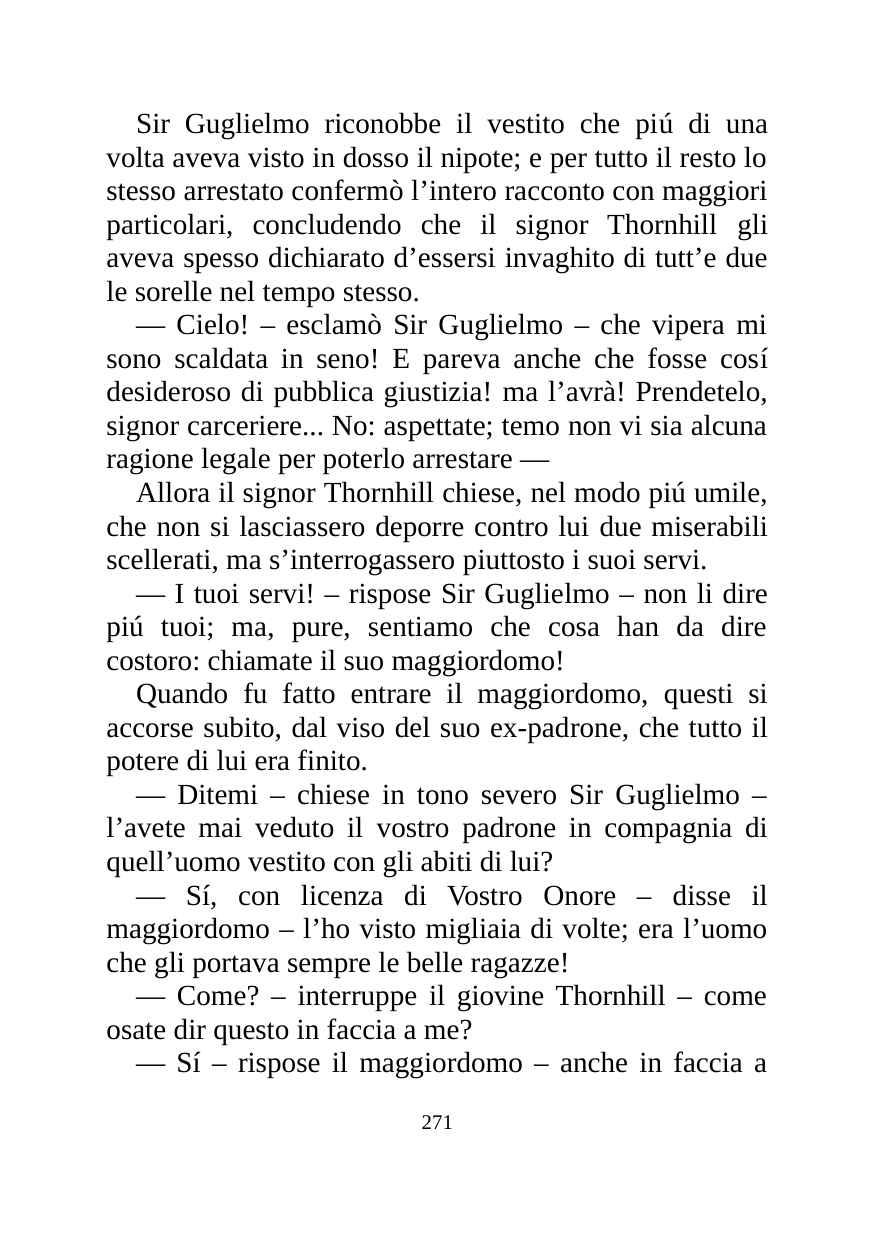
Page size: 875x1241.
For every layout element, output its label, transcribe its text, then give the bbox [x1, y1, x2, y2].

text Allora il signor Thornhill chiese, nel modo piú umile, che non si lasciassero deporre contro lui due miserabili scellerati, ma s’interrogassero piuttosto i suoi servi. [106, 475, 768, 576]
text — Come? ‒ interruppe il giovine Thornhill ‒ come osate dir questo in faccia a me? [106, 978, 768, 1045]
text — Ditemi ‒ chiese in tono severo Sir Guglielmo ‒ l’avete mai veduto il vostro padrone in compagnia di quell’uomo vestito con gli abiti di lui? [106, 777, 768, 878]
text — Sí ‒ rispose il maggiordomo ‒ anche in faccia a [106, 1045, 768, 1079]
text — I tuoi servi! ‒ rispose Sir Guglielmo ‒ non li dire piú tuoi; ma, pure, sentiamo che cosa han da dire costoro: chiamate il suo maggiordomo! [106, 576, 768, 676]
text Quando fu fatto entrare il maggiordomo, questi si accorse subito, dal viso del suo ex-padrone, che tutto il potere di lui era finito. [106, 676, 768, 777]
text — Sí, con licenza di Vostro Onore ‒ disse il maggiordomo ‒ l’ho visto migliaia di volte; era l’uomo che gli portava sempre le belle ragazze! [106, 878, 768, 978]
text — Cielo! ‒ esclamò Sir Guglielmo ‒ che vipera mi sono scaldata in seno! E pareva anche che fosse cosí desideroso di pubblica giustizia! ma l’avrà! Prendetelo, signor carceriere... No: aspettate; temo non vi sia alcuna ragione legale per poterlo arrestare — [106, 307, 768, 475]
text Sir Guglielmo riconobbe il vestito che piú di una volta aveva visto in dosso il nipote; e per tutto il resto lo stesso arrestato confermò l’intero racconto con maggiori particolari, concludendo che il signor Thornhill gli aveva spesso dichiarato d’essersi invaghito di tutt’e due le sorelle nel tempo stesso. [106, 106, 768, 307]
